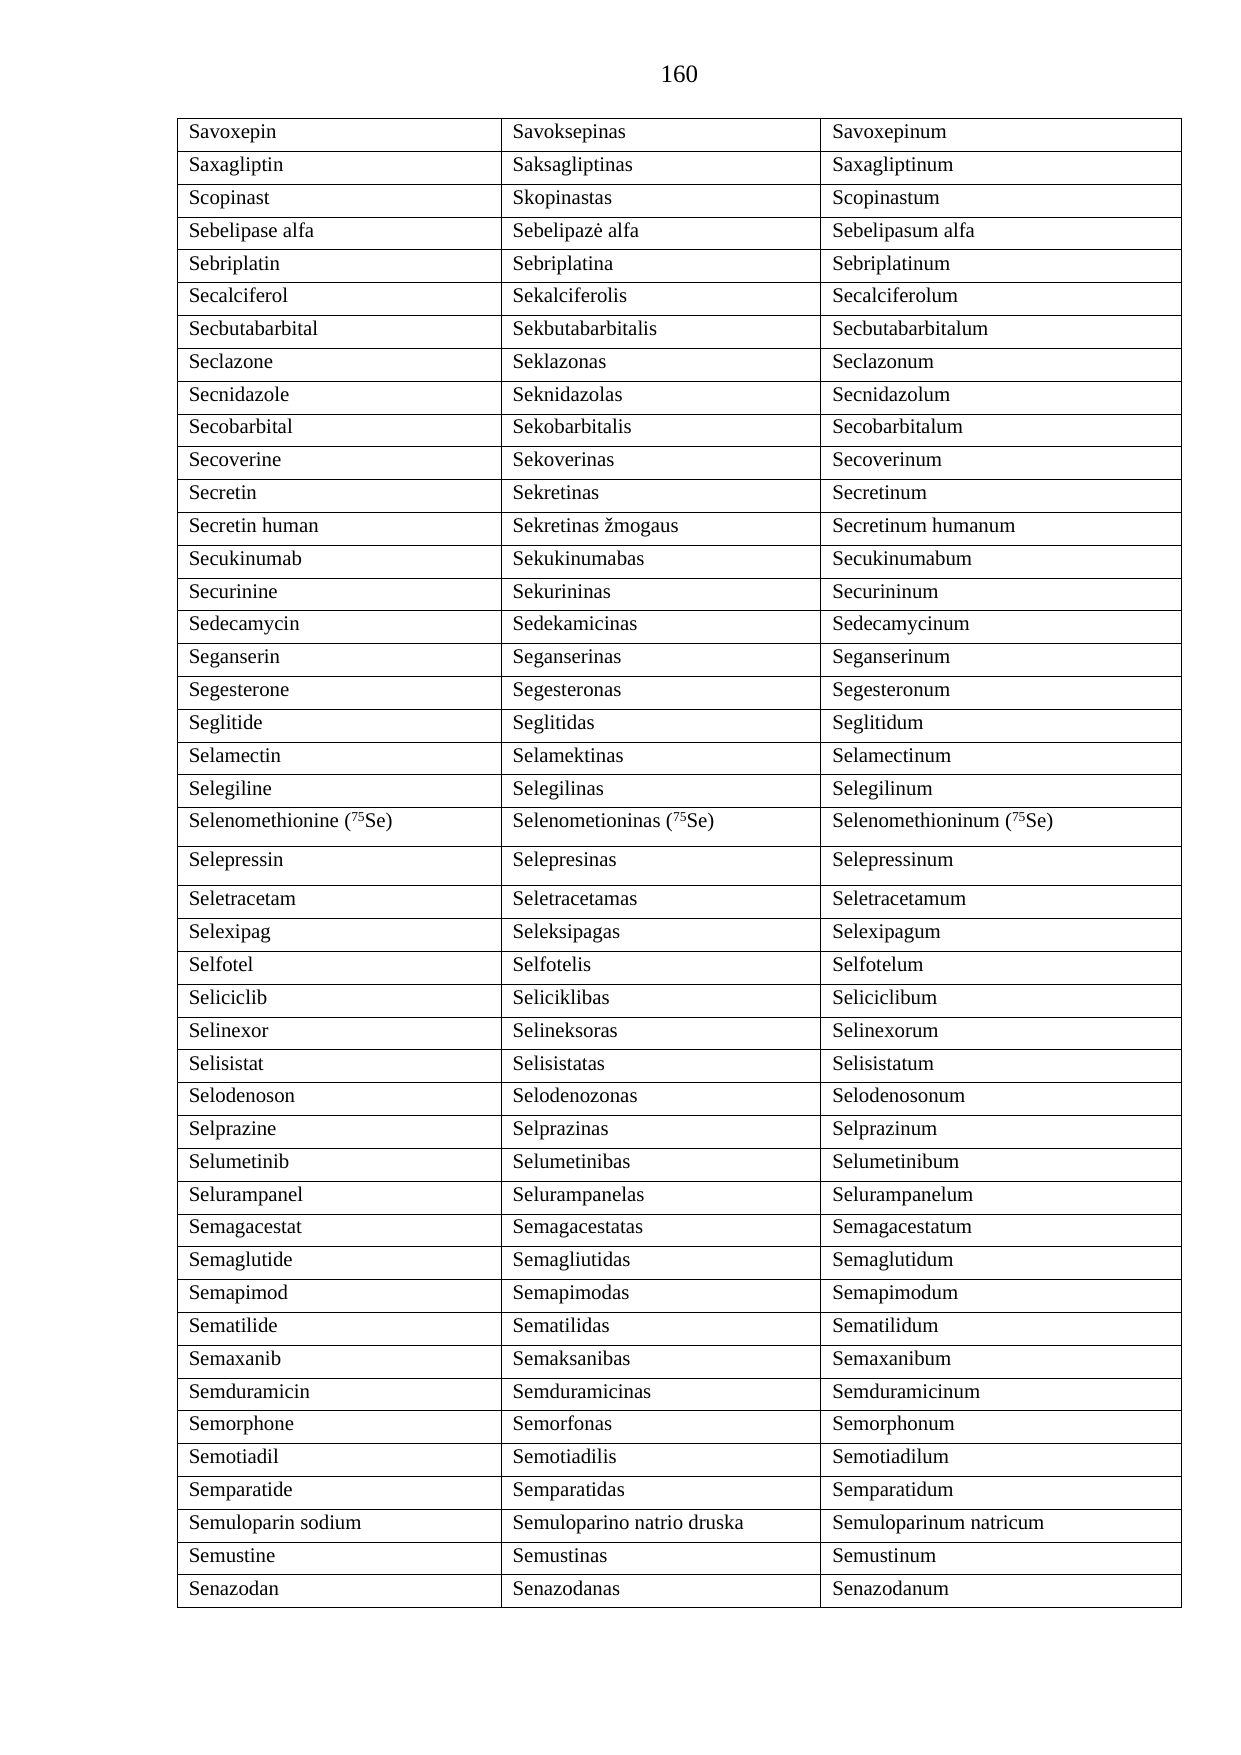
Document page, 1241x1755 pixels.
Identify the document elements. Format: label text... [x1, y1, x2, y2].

table_cell Senazodanas [502, 1575, 820, 1607]
table_cell Secbutabarbital [178, 316, 501, 348]
table_cell Secalciferolum [821, 283, 1181, 315]
table_cell Selamectin [178, 743, 501, 774]
table_cell Semaxanibum [821, 1346, 1181, 1377]
table_cell Sematilidas [502, 1313, 820, 1345]
table_cell Selisistatas [502, 1050, 820, 1082]
table_cell Semagliutidas [502, 1247, 820, 1279]
table_cell Selenomethionine (75Se) [178, 808, 501, 846]
table_cell Selegiline [178, 775, 501, 807]
table_cell Selodenoson [178, 1083, 501, 1115]
table_cell Selumetinibum [821, 1149, 1181, 1181]
table_cell Semorfonas [502, 1411, 820, 1443]
table_cell Seletracetam [178, 886, 501, 918]
table_cell Selinexorum [821, 1018, 1181, 1049]
table_cell Secretin [178, 480, 501, 512]
table_cell Seliciclib [178, 985, 501, 1017]
table_cell Saksagliptinas [502, 152, 820, 184]
table_cell Semapimodum [821, 1280, 1181, 1312]
table_cell Senazodanum [821, 1575, 1181, 1607]
table_cell Segesteronum [821, 677, 1181, 709]
table_cell Selurampanel [178, 1182, 501, 1213]
table_cell Selurampanelum [821, 1182, 1181, 1213]
table_cell Secukinumabum [821, 546, 1181, 577]
table_cell Securininum [821, 579, 1181, 610]
table_cell Seganserinas [502, 644, 820, 676]
table_cell Secalciferol [178, 283, 501, 315]
table_cell Secobarbitalum [821, 415, 1181, 446]
table_cell Sekretinas [502, 480, 820, 512]
table_cell Seglitide [178, 710, 501, 742]
table_cell Sekoverinas [502, 447, 820, 479]
table_cell Selenometioninas (75Se) [502, 808, 820, 846]
table_cell Sekurininas [502, 579, 820, 610]
table_cell Semuloparino natrio druska [502, 1510, 820, 1542]
table_cell Seliciclibum [821, 985, 1181, 1017]
table_cell Seganserin [178, 644, 501, 676]
table_cell Selfotel [178, 952, 501, 984]
table_cell Sematilide [178, 1313, 501, 1345]
table_cell Segesteronas [502, 677, 820, 709]
table_cell Seleksipagas [502, 919, 820, 951]
table_cell Sebelipazė alfa [502, 218, 820, 249]
table_cell Semustine [178, 1543, 501, 1574]
table_cell Selexipag [178, 919, 501, 951]
table_cell Semapimod [178, 1280, 501, 1312]
table_cell Sedekamicinas [502, 611, 820, 643]
table_cell Semagacestatas [502, 1215, 820, 1246]
table_cell Semaksanibas [502, 1346, 820, 1377]
table_cell Semparatidum [821, 1477, 1181, 1509]
table_cell Selisistatum [821, 1050, 1181, 1082]
table_cell Senazodan [178, 1575, 501, 1607]
table_cell Selumetinibas [502, 1149, 820, 1181]
table_cell Selineksoras [502, 1018, 820, 1049]
table_cell Semorphonum [821, 1411, 1181, 1443]
table_cell Seletracetamas [502, 886, 820, 918]
table_cell Sekretinas žmogaus [502, 513, 820, 545]
table_cell Selprazine [178, 1116, 501, 1148]
table_cell Selodenozonas [502, 1083, 820, 1115]
table_cell Semorphone [178, 1411, 501, 1443]
table_cell Selamektinas [502, 743, 820, 774]
table_cell Saxagliptinum [821, 152, 1181, 184]
table_cell Selurampanelas [502, 1182, 820, 1213]
table_cell Seliciklibas [502, 985, 820, 1017]
table_cell Secbutabarbitalum [821, 316, 1181, 348]
table_cell Secoverine [178, 447, 501, 479]
table_cell Selfotelum [821, 952, 1181, 984]
table_cell Scopinast [178, 185, 501, 217]
table_cell Sematilidum [821, 1313, 1181, 1345]
table_cell Selisistat [178, 1050, 501, 1082]
table_cell Seganserinum [821, 644, 1181, 676]
table_cell Sedecamycin [178, 611, 501, 643]
table_cell Semustinum [821, 1543, 1181, 1574]
table_cell Selenomethioninum (75Se) [821, 808, 1181, 846]
table_cell Skopinastas [502, 185, 820, 217]
table_cell Seglitidum [821, 710, 1181, 742]
table_cell Selinexor [178, 1018, 501, 1049]
table_cell Semotiadilis [502, 1444, 820, 1476]
table_cell Semotiadil [178, 1444, 501, 1476]
table_cell Seletracetamum [821, 886, 1181, 918]
table_cell Sekalciferolis [502, 283, 820, 315]
table_cell Semparatide [178, 1477, 501, 1509]
table_cell Semuloparin sodium [178, 1510, 501, 1542]
table_cell Selegilinas [502, 775, 820, 807]
table_cell Selepressin [178, 847, 501, 885]
table_cell Saxagliptin [178, 152, 501, 184]
table_cell Segesterone [178, 677, 501, 709]
table_cell Semagacestat [178, 1215, 501, 1246]
table_cell Semduramicinum [821, 1379, 1181, 1410]
table_cell Selepresinas [502, 847, 820, 885]
table_cell Semduramicinas [502, 1379, 820, 1410]
table_cell Savoksepinas [502, 119, 820, 151]
table_cell Sebelipasum alfa [821, 218, 1181, 249]
table_cell Sekbutabarbitalis [502, 316, 820, 348]
table_cell Secoverinum [821, 447, 1181, 479]
table_cell Secukinumab [178, 546, 501, 577]
table_cell Scopinastum [821, 185, 1181, 217]
table_cell Seclazonum [821, 349, 1181, 381]
table_cell Secobarbital [178, 415, 501, 446]
table_cell Selodenosonum [821, 1083, 1181, 1115]
table_cell Savoxepin [178, 119, 501, 151]
table_cell Selepressinum [821, 847, 1181, 885]
table_cell Selexipagum [821, 919, 1181, 951]
table_cell Semuloparinum natricum [821, 1510, 1181, 1542]
table_cell Savoxepinum [821, 119, 1181, 151]
table_cell Sekobarbitalis [502, 415, 820, 446]
table_cell Sebriplatinum [821, 250, 1181, 282]
table_cell Selamectinum [821, 743, 1181, 774]
table_cell Semduramicin [178, 1379, 501, 1410]
table_cell Semapimodas [502, 1280, 820, 1312]
table_cell Semustinas [502, 1543, 820, 1574]
table_cell Sekukinumabas [502, 546, 820, 577]
table_cell Semaglutide [178, 1247, 501, 1279]
table_cell Secretinum [821, 480, 1181, 512]
table_cell Selfotelis [502, 952, 820, 984]
table_cell Secretin human [178, 513, 501, 545]
table_cell Selprazinum [821, 1116, 1181, 1148]
table_cell Sebelipase alfa [178, 218, 501, 249]
table_cell Sebriplatin [178, 250, 501, 282]
table_cell Seknidazolas [502, 382, 820, 413]
table_cell Semagacestatum [821, 1215, 1181, 1246]
table_cell Secnidazolum [821, 382, 1181, 413]
table_cell Sedecamycinum [821, 611, 1181, 643]
table_cell Semaglutidum [821, 1247, 1181, 1279]
table_cell Selumetinib [178, 1149, 501, 1181]
table_cell Sebriplatina [502, 250, 820, 282]
table_cell Semaxanib [178, 1346, 501, 1377]
table_cell Selegilinum [821, 775, 1181, 807]
table_cell Secnidazole [178, 382, 501, 413]
table_cell Seclazone [178, 349, 501, 381]
table_cell Securinine [178, 579, 501, 610]
table_cell Seglitidas [502, 710, 820, 742]
table_cell Semotiadilum [821, 1444, 1181, 1476]
table_cell Semparatidas [502, 1477, 820, 1509]
table_cell Selprazinas [502, 1116, 820, 1148]
table_cell Secretinum humanum [821, 513, 1181, 545]
table_cell Seklazonas [502, 349, 820, 381]
